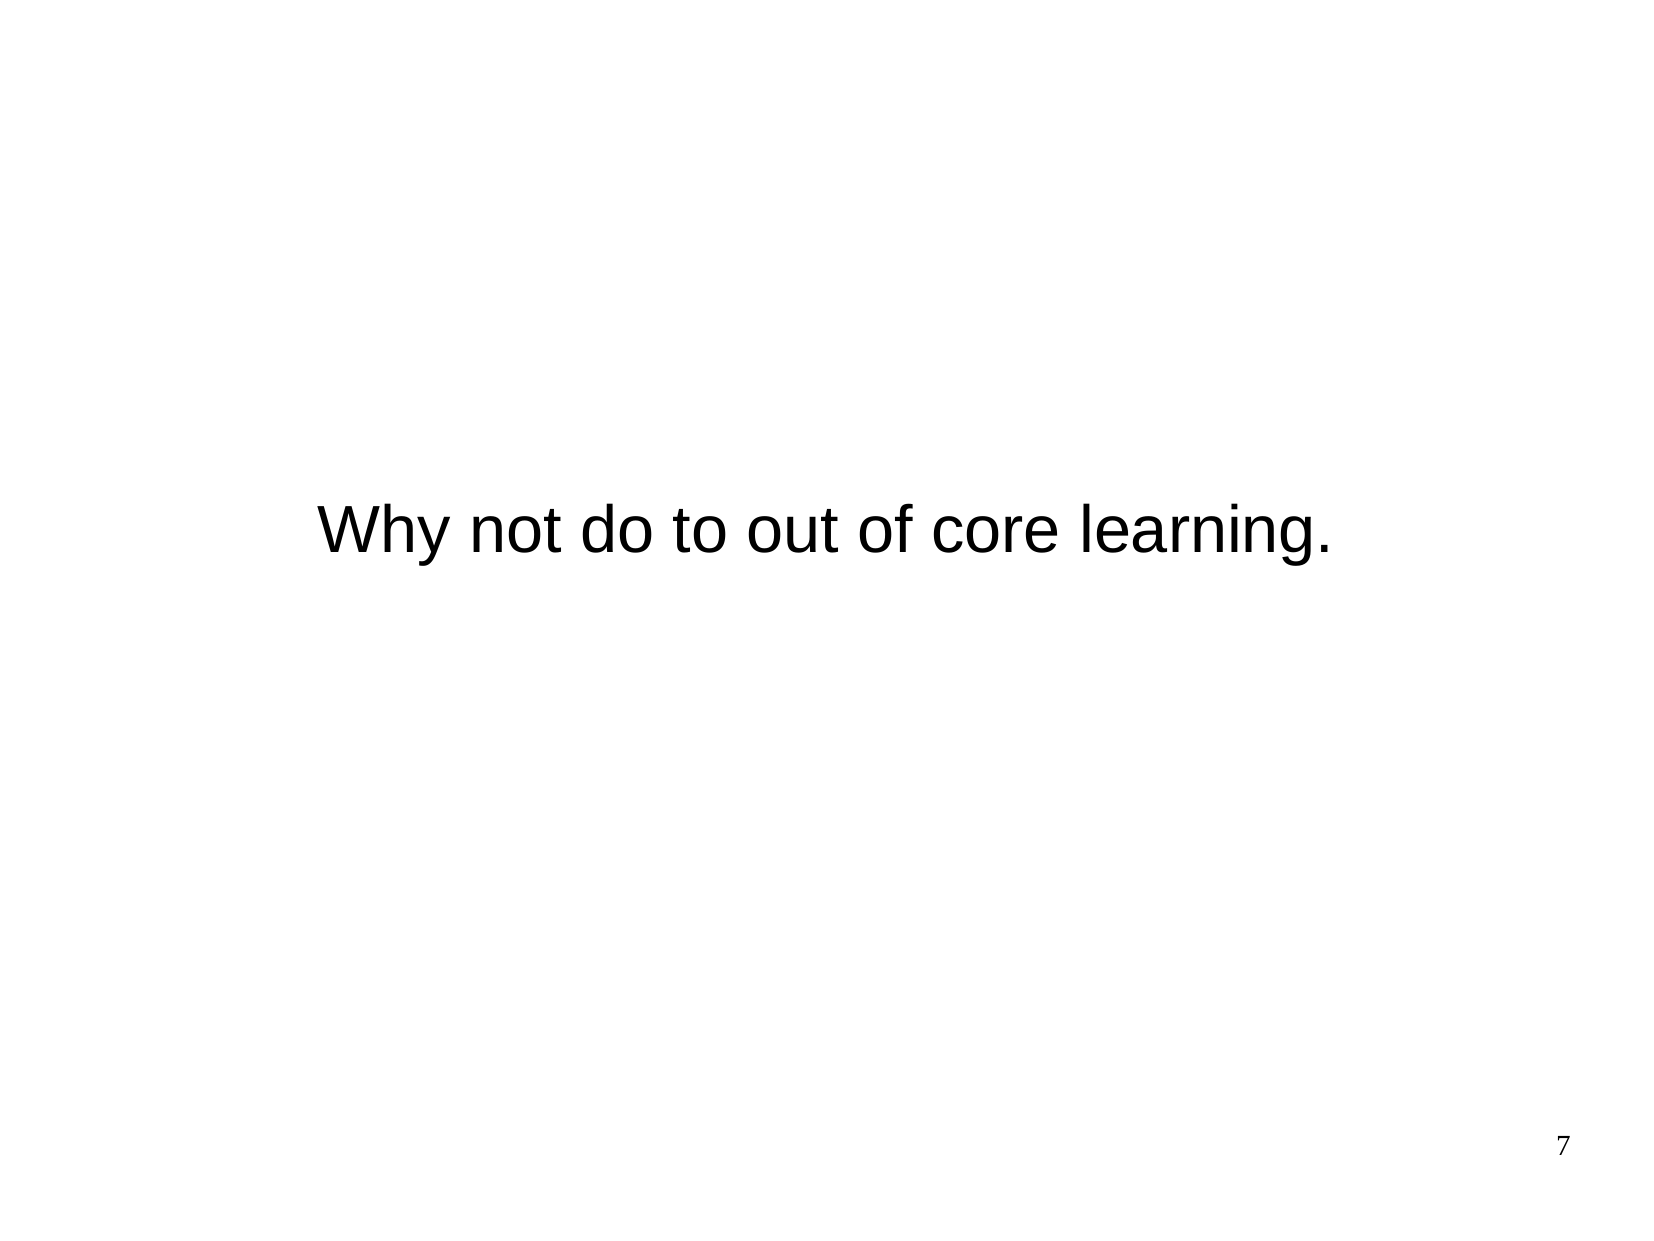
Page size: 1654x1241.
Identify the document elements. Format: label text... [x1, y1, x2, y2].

subtitle Why not do to out of core learning. [82, 49, 1571, 1010]
